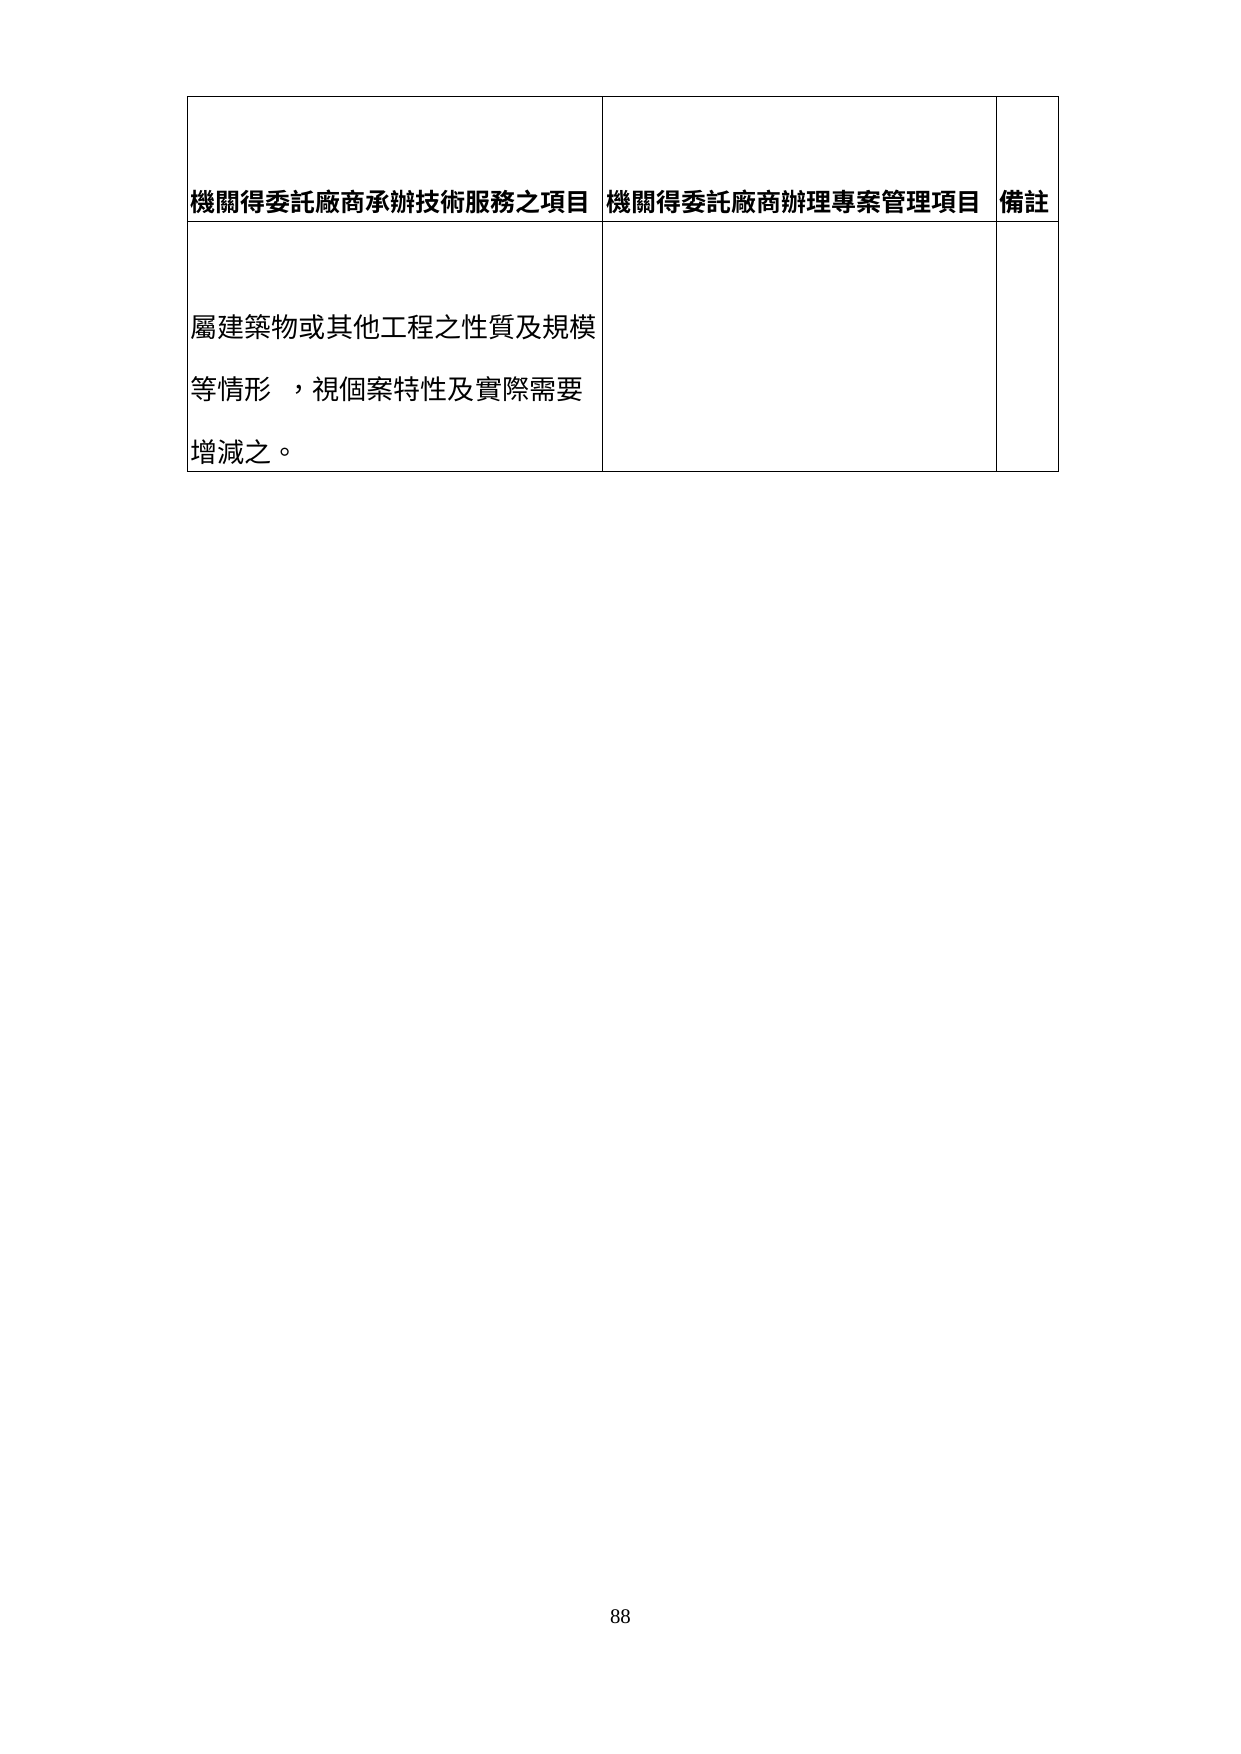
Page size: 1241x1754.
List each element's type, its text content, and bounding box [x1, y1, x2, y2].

table_header 備註 [997, 97, 1058, 221]
table_header 機關得委託廠商辦理專案管理項目 [603, 97, 996, 221]
table_header 機關得委託廠商承辦技術服務之項目 [188, 97, 602, 221]
table_cell 屬建築物或其他工程之性質及規模等情形 ，視個案特性及實際需要增減之。 [188, 222, 602, 471]
table_cell [603, 222, 996, 471]
table_cell [997, 222, 1058, 471]
